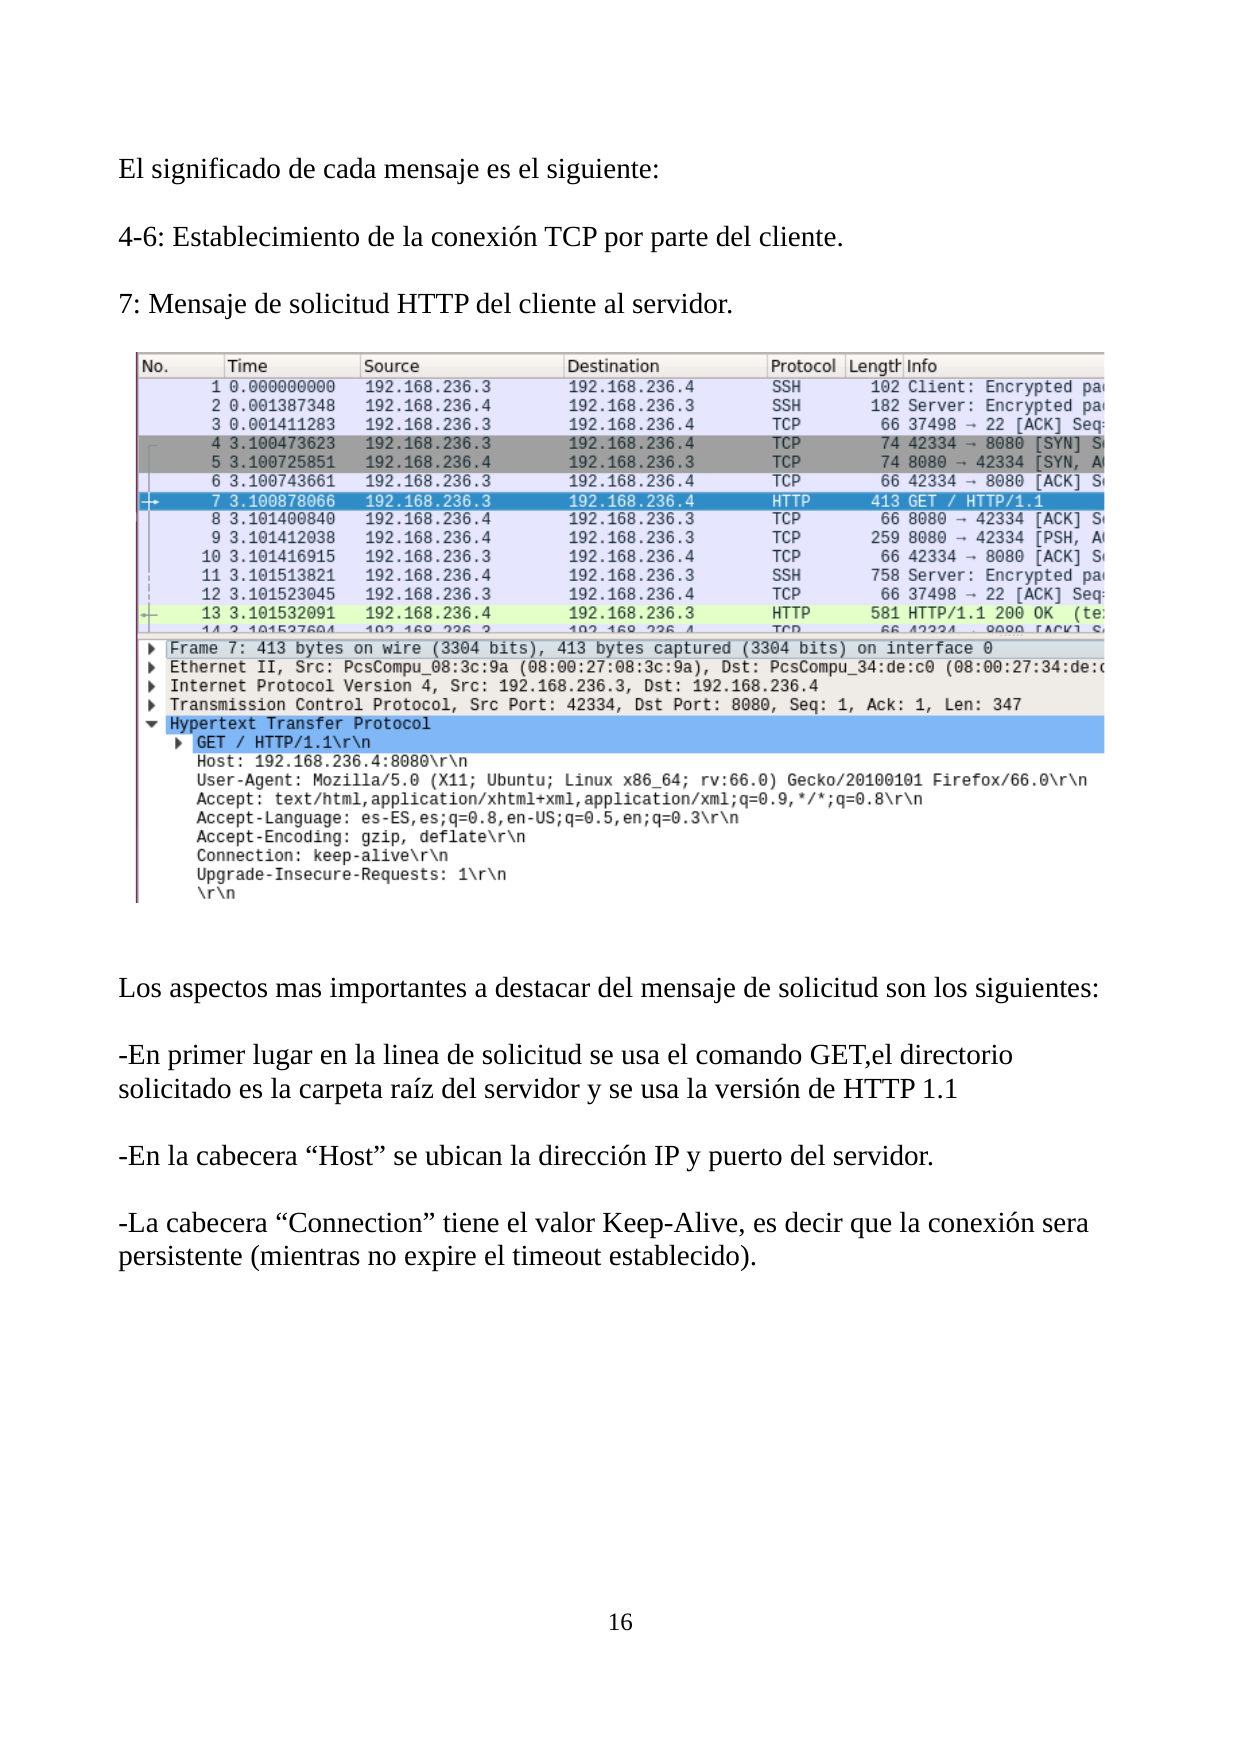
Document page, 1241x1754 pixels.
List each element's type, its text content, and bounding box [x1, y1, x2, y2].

text -La cabecera “Connection” tiene el valor Keep-Alive, es decir que la conexión sera persistente (mientras no expire el timeout establecido). [118, 1205, 1122, 1272]
text -En primer lugar en la linea de solicitud se usa el comando GET,el directorio solicitado es la carpeta raíz del servidor y se usa la versión de HTTP 1.1 [118, 1037, 1122, 1104]
text 4-6: Establecimiento de la conexión TCP por parte del cliente. [118, 219, 1122, 252]
text 7: Mensaje de solicitud HTTP del cliente al servidor. [118, 286, 1122, 319]
picture [135, 352, 1105, 903]
text El significado de cada mensaje es el siguiente: [118, 152, 1122, 185]
text -En la cabecera “Host” se ubican la dirección IP y puerto del servidor. [118, 1138, 1122, 1171]
text Los aspectos mas importantes a destacar del mensaje de solicitud son los siguientes: [118, 970, 1122, 1004]
